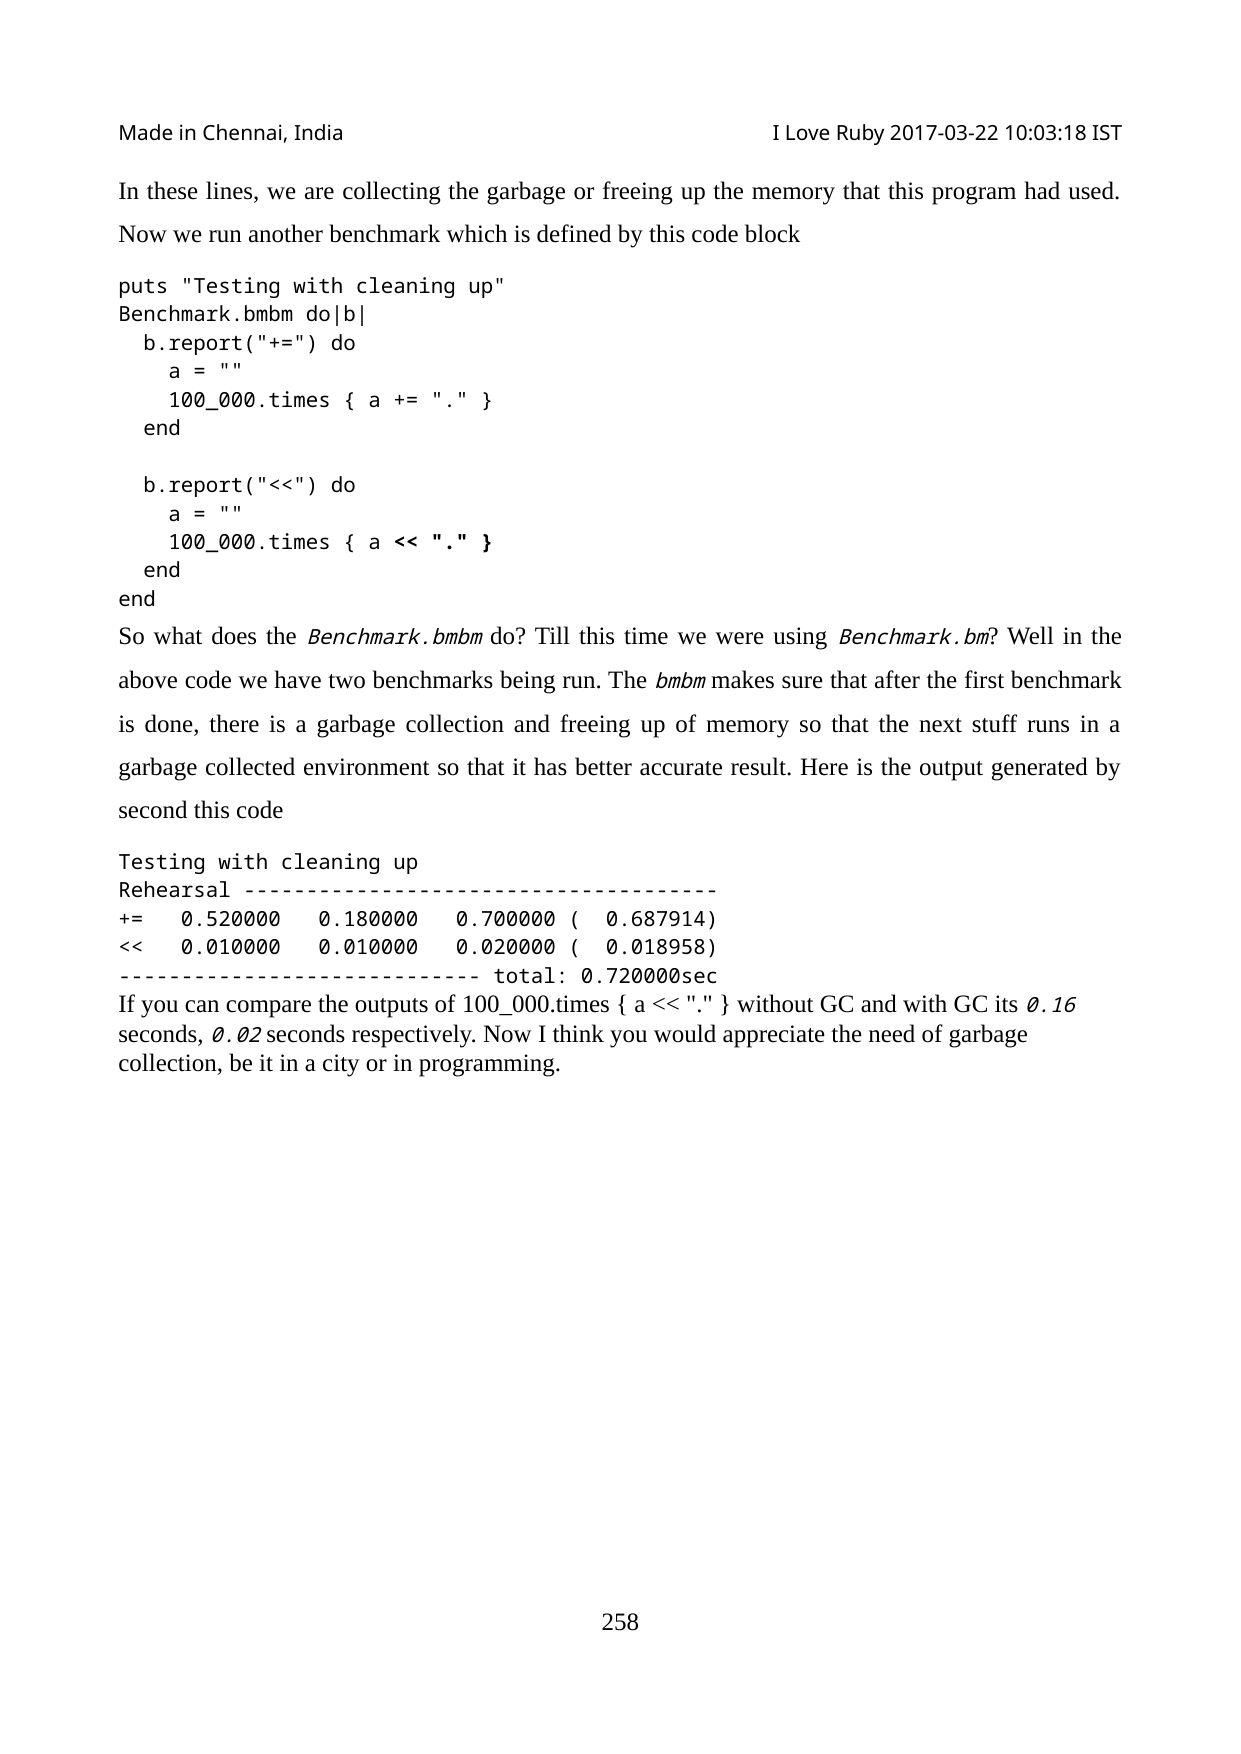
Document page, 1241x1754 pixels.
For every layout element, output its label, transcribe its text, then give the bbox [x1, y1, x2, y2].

text b.report("+=") do [118, 328, 1122, 356]
text a = "" [118, 356, 1122, 385]
text += 0.520000 0.180000 0.700000 ( 0.687914) [118, 904, 1122, 932]
text Rehearsal -------------------------------------- [118, 876, 1122, 904]
text end [118, 556, 1122, 584]
text end [118, 413, 1122, 442]
text 100_000.times { a << "." } [118, 527, 1122, 556]
text << 0.010000 0.010000 0.020000 ( 0.018958) [118, 932, 1122, 961]
text If you can compare the outputs of 100_000.times { a << "." } without GC and with GC its 0.16 seconds, 0.02 seconds respectively. Now I think you would appreciate the need of garbage collection, be it in a city or in programming. [118, 989, 1122, 1077]
text end [118, 584, 1122, 612]
text Testing with cleaning up [118, 847, 1122, 876]
text puts "Testing with cleaning up" [118, 271, 1122, 299]
text So what does the Benchmark.bmbm do? Till this time we were using Benchmark.bm? Well in the above code we have two benchmarks being run. The bmbm makes sure that after the first benchmark is done, there is a garbage collection and freeing up of memory so that the next stuff runs in a garbage collected environment so that it has better accurate result. Here is the output generated by second this code [118, 621, 1122, 824]
text Benchmark.bmbm do|b| [118, 299, 1122, 328]
text 100_000.times { a += "." } [118, 385, 1122, 413]
text b.report("<<") do [118, 470, 1122, 499]
text In these lines, we are collecting the garbage or freeing up the memory that this program had used. Now we run another benchmark which is defined by this code block [118, 176, 1122, 248]
text a = "" [118, 499, 1122, 527]
text ----------------------------- total: 0.720000sec [118, 961, 1122, 989]
